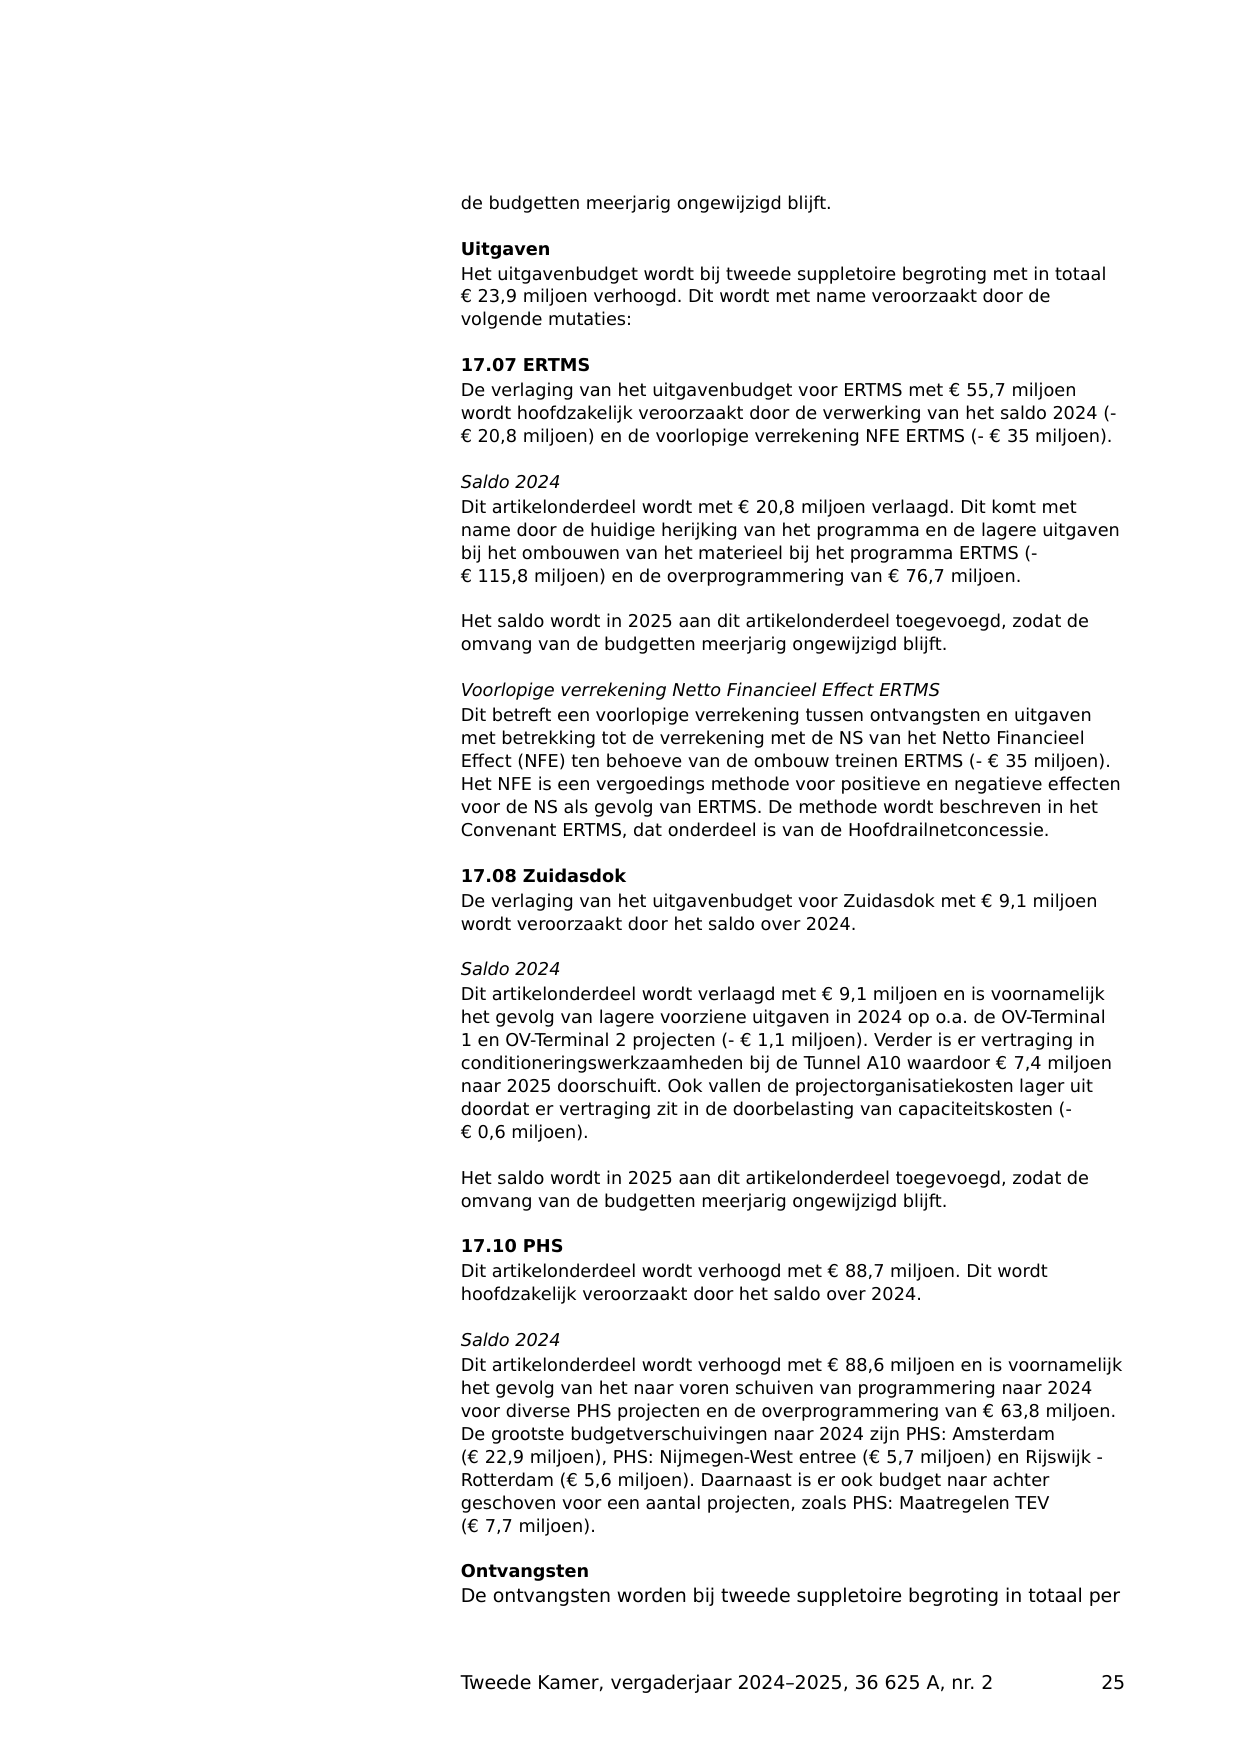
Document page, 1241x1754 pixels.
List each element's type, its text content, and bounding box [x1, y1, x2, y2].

text Ontvangsten [461, 1559, 1125, 1582]
text Dit artikelonderdeel wordt met € 20,8 miljoen verlaagd. Dit komt met name door de huidige herijking van het programma en de lagere uitgaven bij het ombouwen van het materieel bij het programma ERTMS (- € 115,8 miljoen) en de overprogrammering van € 76,7 miljoen. [461, 495, 1125, 587]
text 17.10 PHS [461, 1234, 1125, 1257]
text Dit artikelonderdeel wordt verlaagd met € 9,1 miljoen en is voornamelijk het gevolg van lagere voorziene uitgaven in 2024 op o.a. de OV-Terminal 1 en OV-Terminal 2 projecten (- € 1,1 miljoen). Verder is er vertraging in conditioneringswerkzaamheden bij de Tunnel A10 waardoor € 7,4 miljoen naar 2025 doorschuift. Ook vallen de projectorganisatiekosten lager uit doordat er vertraging zit in de doorbelasting van capaciteitskosten (- € 0,6 miljoen). [461, 982, 1125, 1143]
text Dit betreft een voorlopige verrekening tussen ontvangsten en uitgaven met betrekking tot de verrekening met de NS van het Netto Financieel Effect (NFE) ten behoeve van de ombouw treinen ERTMS (- € 35 miljoen). Het NFE is een vergoedings methode voor positieve en negatieve effecten voor de NS als gevolg van ERTMS. De methode wordt beschreven in het Convenant ERTMS, dat onderdeel is van de Hoofdrailnetconcessie. [461, 703, 1125, 841]
text Het saldo wordt in 2025 aan dit artikelonderdeel toegevoegd, zodat de omvang van de budgetten meerjarig ongewijzigd blijft. [461, 609, 1125, 655]
text Het uitgavenbudget wordt bij tweede suppletoire begroting met in totaal € 23,9 miljoen verhoogd. Dit wordt met name veroorzaakt door de volgende mutaties: [461, 262, 1125, 330]
text Voorlopige verrekening Netto Financieel Effect ERTMS [461, 678, 1125, 701]
text Uitgaven [461, 237, 1125, 259]
text De ontvangsten worden bij tweede suppletoire begroting in totaal per [461, 1584, 1125, 1606]
text De verlaging van het uitgavenbudget voor ERTMS met € 55,7 miljoen wordt hoofdzakelijk veroorzaakt door de verwerking van het saldo 2024 (- € 20,8 miljoen) en de voorlopige verrekening NFE ERTMS (- € 35 miljoen). [461, 378, 1125, 447]
text 17.08 Zuidasdok [461, 864, 1125, 887]
text Saldo 2024 [461, 1328, 1125, 1351]
text De verlaging van het uitgavenbudget voor Zuidasdok met € 9,1 miljoen wordt veroorzaakt door het saldo over 2024. [461, 889, 1125, 934]
text Dit artikelonderdeel wordt verhoogd met € 88,7 miljoen. Dit wordt hoofdzakelijk veroorzaakt door het saldo over 2024. [461, 1259, 1125, 1305]
text Saldo 2024 [461, 470, 1125, 493]
text Dit artikelonderdeel wordt verhoogd met € 88,6 miljoen en is voornamelijk het gevolg van het naar voren schuiven van programmering naar 2024 voor diverse PHS projecten en de overprogrammering van € 63,8 miljoen. De grootste budgetverschuivingen naar 2024 zijn PHS: Amsterdam (€ 22,9 miljoen), PHS: Nijmegen-West entree (€ 5,7 miljoen) en Rijswijk -Rotterdam (€ 5,6 miljoen). Daarnaast is er ook budget naar achter geschoven voor een aantal projecten, zoals PHS: Maatregelen TEV (€ 7,7 miljoen). [461, 1353, 1125, 1537]
text Saldo 2024 [461, 957, 1125, 980]
text 17.07 ERTMS [461, 353, 1125, 376]
text Het saldo wordt in 2025 aan dit artikelonderdeel toegevoegd, zodat de omvang van de budgetten meerjarig ongewijzigd blijft. [461, 1166, 1125, 1212]
text de budgetten meerjarig ongewijzigd blijft. [461, 191, 1125, 214]
